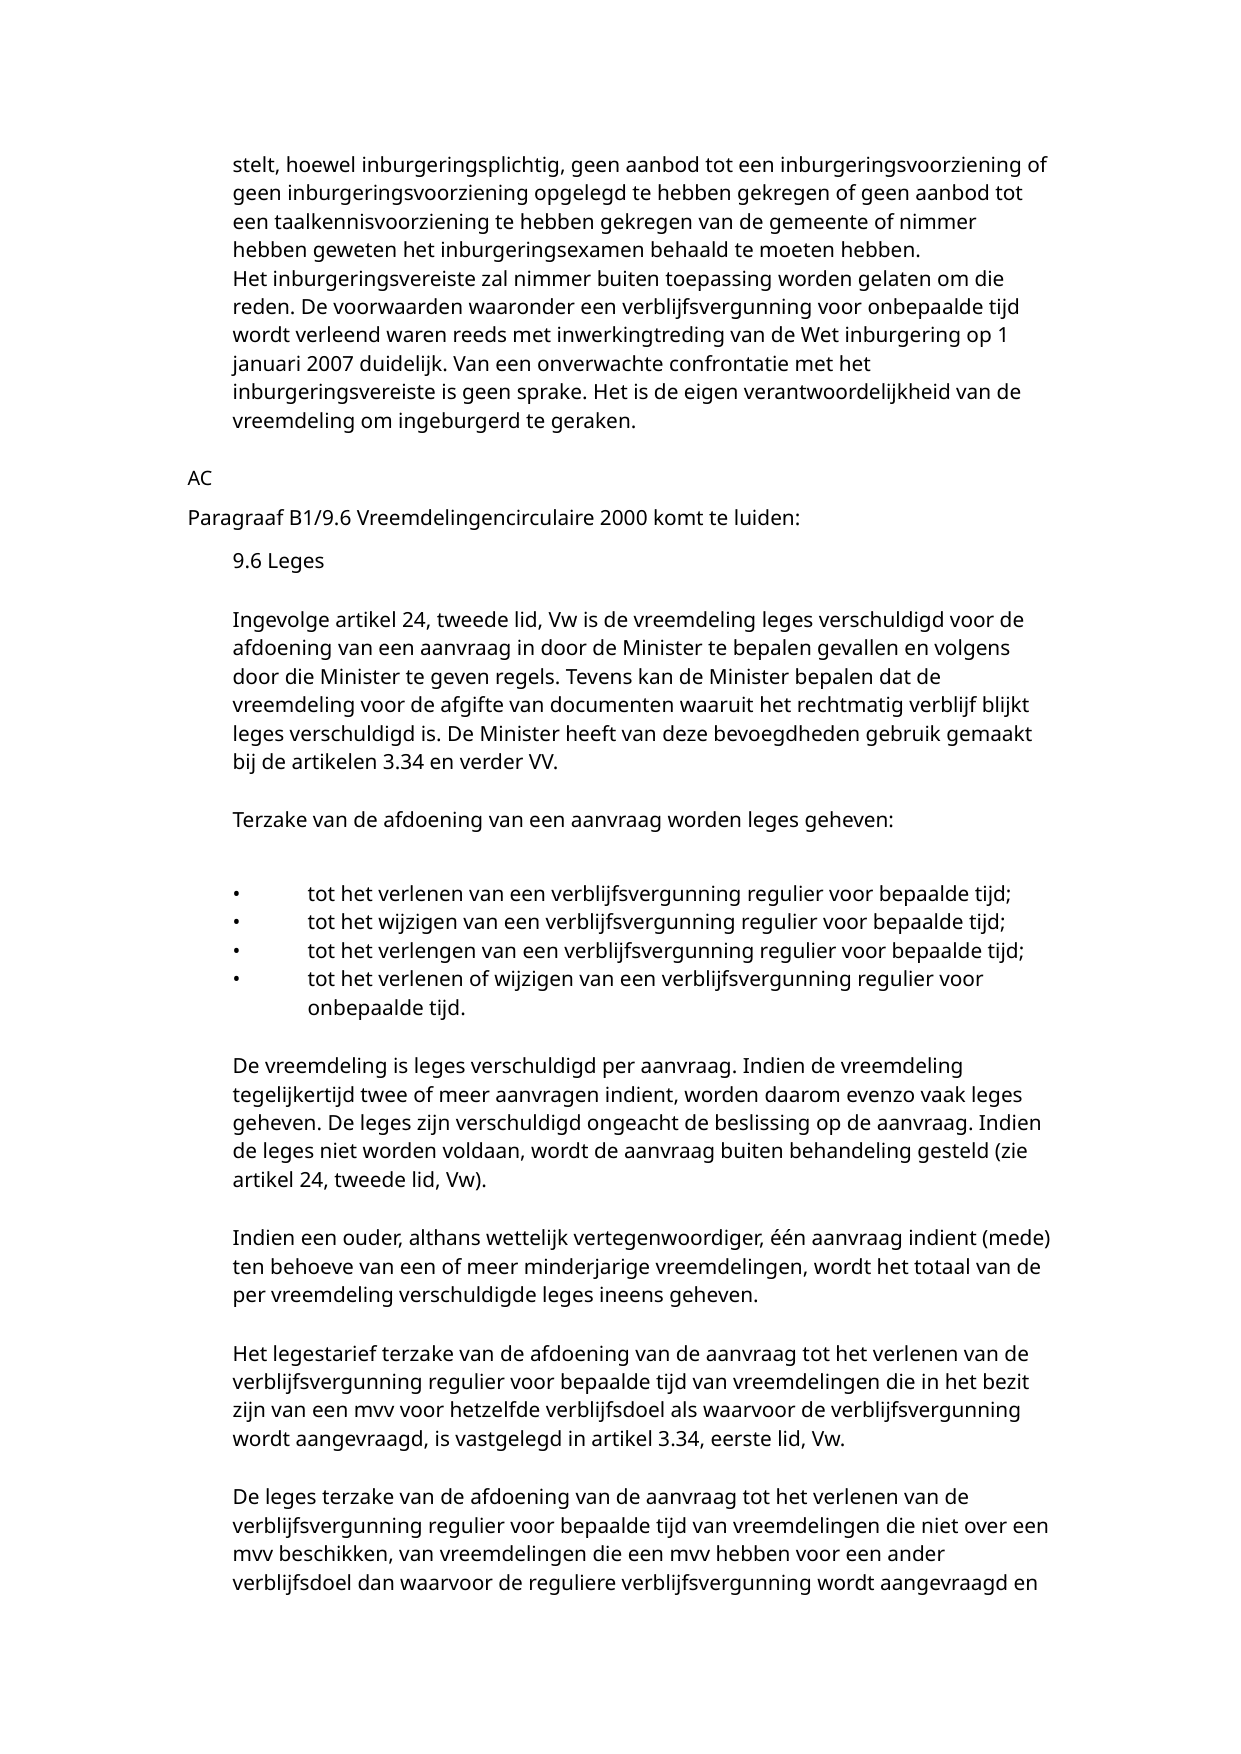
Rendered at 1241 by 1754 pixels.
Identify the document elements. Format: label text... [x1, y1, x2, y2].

text stelt, hoewel inburgeringsplichtig, geen aanbod tot een inburgeringsvoorziening of geen inburgeringsvoorziening opgelegd te hebben gekregen of geen aanbod tot een taalkennisvoorziening te hebben gekregen van de gemeente of nimmer hebben geweten het inburgeringsexamen behaald te moeten hebben. [232, 150, 1053, 264]
list tot het verlenen of wijzigen van een verblijfsvergunning regulier voor onbepaalde tijd. [232, 964, 1053, 1021]
text Ingevolge artikel 24, tweede lid, Vw is de vreemdeling leges verschuldigd voor de afdoening van een aanvraag in door de Minister te bepalen gevallen en volgens door die Minister te geven regels. Tevens kan de Minister bepalen dat de vreemdeling voor de afgifte van documenten waaruit het rechtmatig verblijf blijkt leges verschuldigd is. De Minister heeft van deze bevoegdheden gebruik gemaakt bij de artikelen 3.34 en verder VV. [232, 605, 1053, 776]
text Terzake van de afdoening van een aanvraag worden leges geheven: [232, 806, 1053, 834]
text Het legestarief terzake van de afdoening van de aanvraag tot het verlenen van de verblijfsvergunning regulier voor bepaalde tijd van vreemdelingen die in het bezit zijn van een mvv voor hetzelfde verblijfsdoel als waarvoor de verblijfsvergunning wordt aangevraagd, is vastgelegd in artikel 3.34, eerste lid, Vw. [232, 1339, 1053, 1452]
text De vreemdeling is leges verschuldigd per aanvraag. Indien de vreemdeling tegelijkertijd twee of meer aanvragen indient, worden daarom evenzo vaak leges geheven. De leges zijn verschuldigd ongeacht de beslissing op de aanvraag. Indien de leges niet worden voldaan, wordt de aanvraag buiten behandeling gesteld (zie artikel 24, tweede lid, Vw). [232, 1051, 1053, 1193]
list tot het verlengen van een verblijfsvergunning regulier voor bepaalde tijd; [232, 936, 1053, 964]
subtitle 9.6 Leges [232, 547, 1053, 575]
text Paragraaf B1/9.6 Vreemdelingencirculaire 2000 komt te luiden: [187, 503, 1053, 532]
text AC [187, 464, 1053, 491]
text Indien een ouder, althans wettelijk vertegenwoordiger, één aanvraag indient (mede) ten behoeve van een of meer minderjarige vreemdelingen, wordt het totaal van de per vreemdeling verschuldigde leges ineens geheven. [232, 1223, 1053, 1309]
list tot het wijzigen van een verblijfsvergunning regulier voor bepaalde tijd; [232, 907, 1053, 936]
text Het inburgeringsvereiste zal nimmer buiten toepassing worden gelaten om die reden. De voorwaarden waaronder een verblijfsvergunning voor onbepaalde tijd wordt verleend waren reeds met inwerkingtreding van de Wet inburgering op 1 januari 2007 duidelijk. Van een onverwachte confrontatie met het inburgeringsvereiste is geen sprake. Het is de eigen verantwoordelijkheid van de vreemdeling om ingeburgerd te geraken. [232, 264, 1053, 434]
list tot het verlenen van een verblijfsvergunning regulier voor bepaalde tijd; [232, 879, 1053, 907]
text De leges terzake van de afdoening van de aanvraag tot het verlenen van de verblijfsvergunning regulier voor bepaalde tijd van vreemdelingen die niet over een mvv beschikken, van vreemdelingen die een mvv hebben voor een ander verblijfsdoel dan waarvoor de reguliere verblijfsvergunning wordt aangevraagd en [232, 1482, 1053, 1596]
